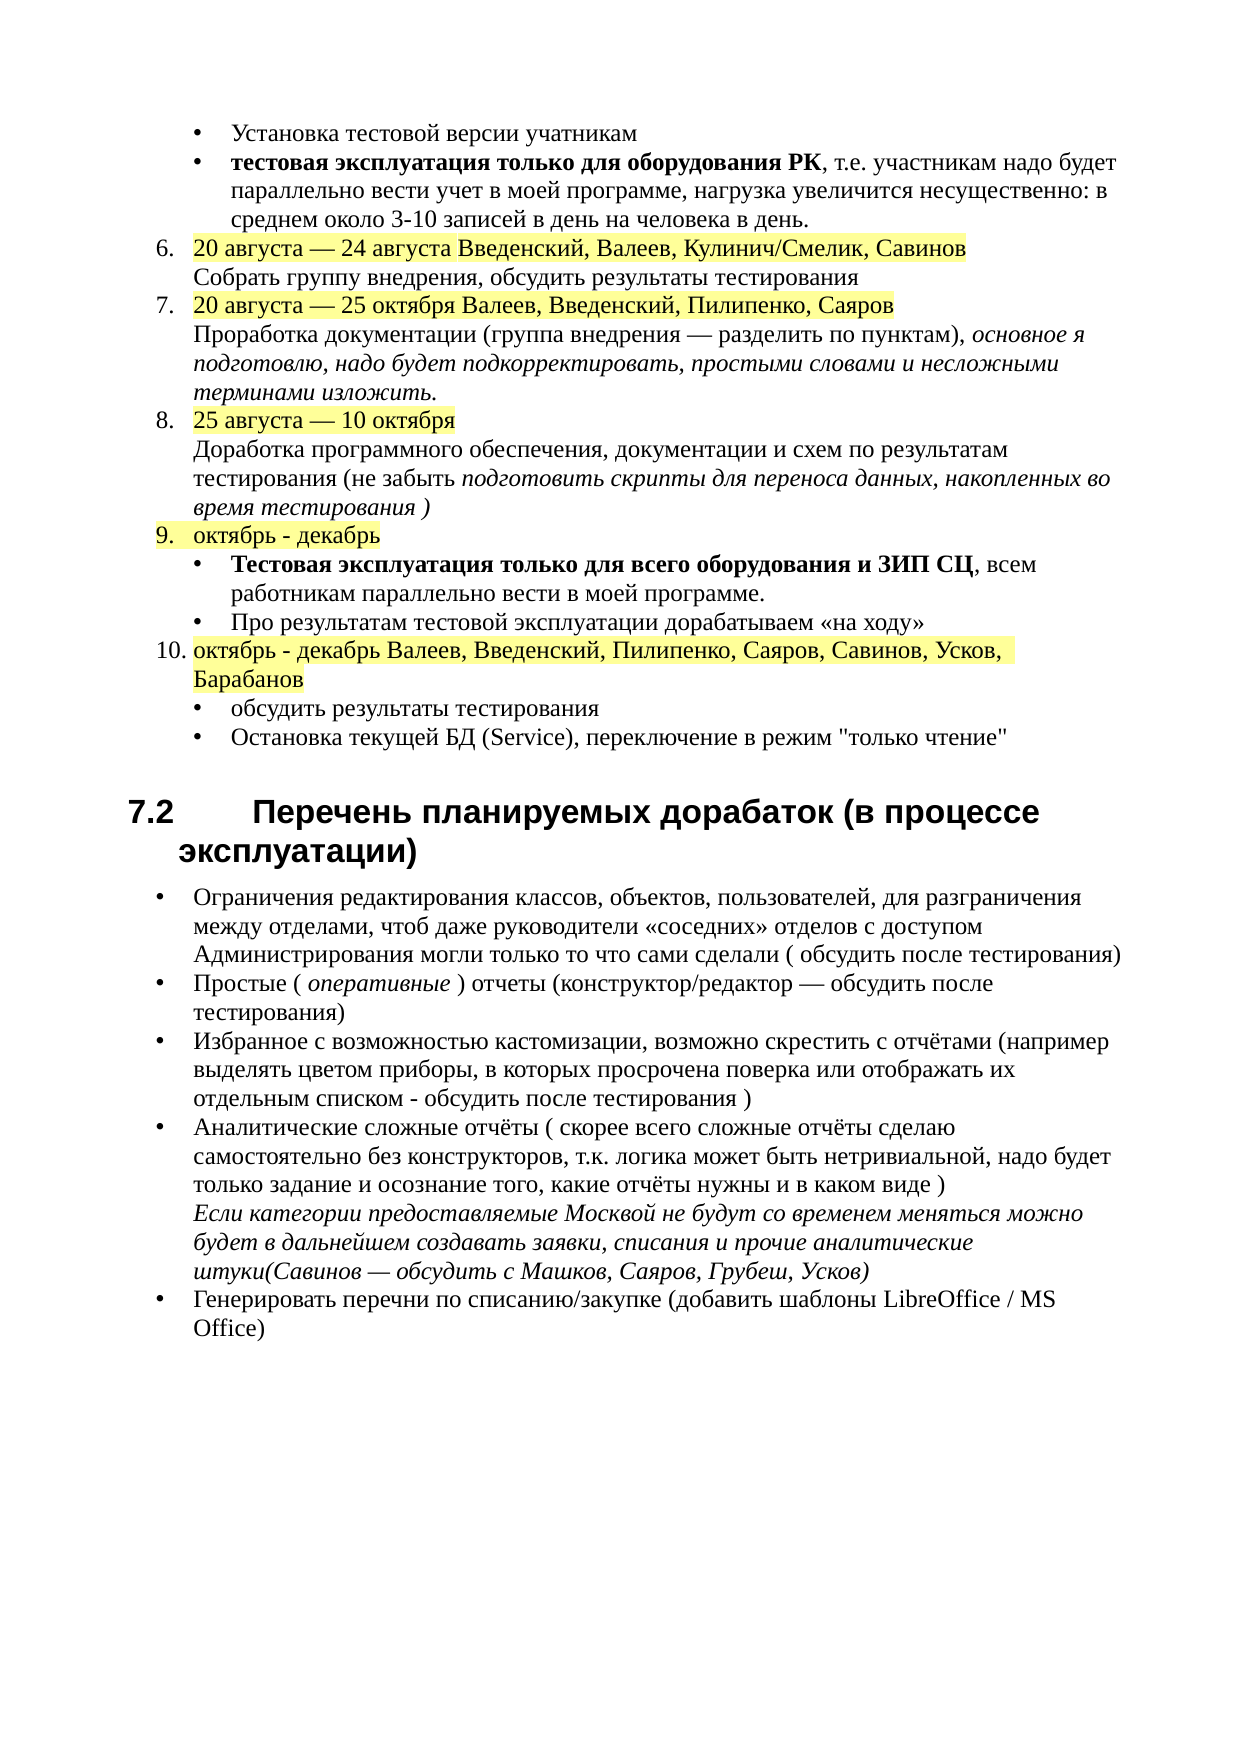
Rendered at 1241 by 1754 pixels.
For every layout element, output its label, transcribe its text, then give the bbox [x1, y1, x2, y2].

list Ограничения редактирования классов, объектов, пользователей, для разграничения между отделами, чтоб даже руководители «соседних» отделов с доступом Администрирования могли только то что сами сделали ( обсудить после тестирования) [156, 882, 1122, 968]
list 20 августа — 25 октября Валеев, Введенский, Пилипенко, Саяров [156, 291, 1122, 319]
list Избранное с возможностью кастомизации, возможно скрестить с отчётами (например выделять цветом приборы, в которых просрочена поверка или отображать их отдельным списком - обсудить после тестирования ) [156, 1026, 1122, 1112]
list Установка тестовой версии учатникам [193, 118, 1122, 147]
list Если категории предоставляемые Москвой не будут со временем меняться можно будет в дальнейшем создавать заявки, списания и прочие аналитические штуки(Савинов — обсудить с Машков, Саяров, Грубеш, Усков) [156, 1198, 1122, 1284]
list октябрь - декабрь [156, 521, 1122, 549]
list тестовая эксплуатация только для оборудования РК, т.е. участникам надо будет параллельно вести учет в моей программе, нагрузка увеличится несущественно: в среднем около 3-10 записей в день на человека в день. [193, 147, 1122, 233]
list 20 августа — 24 августа Введенский, Валеев, Кулинич/Смелик, Савинов [156, 233, 1122, 262]
list обсудить результаты тестирования [193, 693, 1122, 722]
list Простые ( оперативные ) отчеты (конструктор/редактор — обсудить после тестирования) [156, 968, 1122, 1026]
list Доработка программного обеспечения, документации и схем по результатам тестирования (не забыть подготовить скрипты для переноса данных, накопленных во время тестирования ) [156, 434, 1122, 521]
list 25 августа — 10 октября [156, 406, 1122, 434]
list Про результатам тестовой эксплуатации дорабатываем «на ходу» [193, 607, 1122, 636]
list Аналитические сложные отчёты ( скорее всего сложные отчёты сделаю самостоятельно без конструкторов, т.к. логика может быть нетривиальной, надо будет только задание и осознание того, какие отчёты нужны и в каком виде ) [156, 1112, 1122, 1198]
list Собрать группу внедрения, обсудить результаты тестирования [156, 262, 1122, 291]
list Остановка текущей БД (Service), переключение в режим "только чтение" [193, 722, 1122, 751]
list октябрь - декабрь Валеев, Введенский, Пилипенко, Саяров, Савинов, Усков, Барабанов [156, 636, 1122, 693]
subtitle Перечень планируемых дорабаток (в процессе эксплуатации) [118, 792, 1122, 869]
list Проработка документации (группа внедрения — разделить по пунктам), основное я подготовлю, надо будет подкорректировать, простыми словами и несложными терминами изложить. [156, 319, 1122, 406]
list Тестовая эксплуатация только для всего оборудования и ЗИП СЦ, всем работникам параллельно вести в моей программе. [193, 549, 1122, 607]
list Генерировать перечни по списанию/закупке (добавить шаблоны LibreOffice / MS Office) [156, 1284, 1122, 1342]
